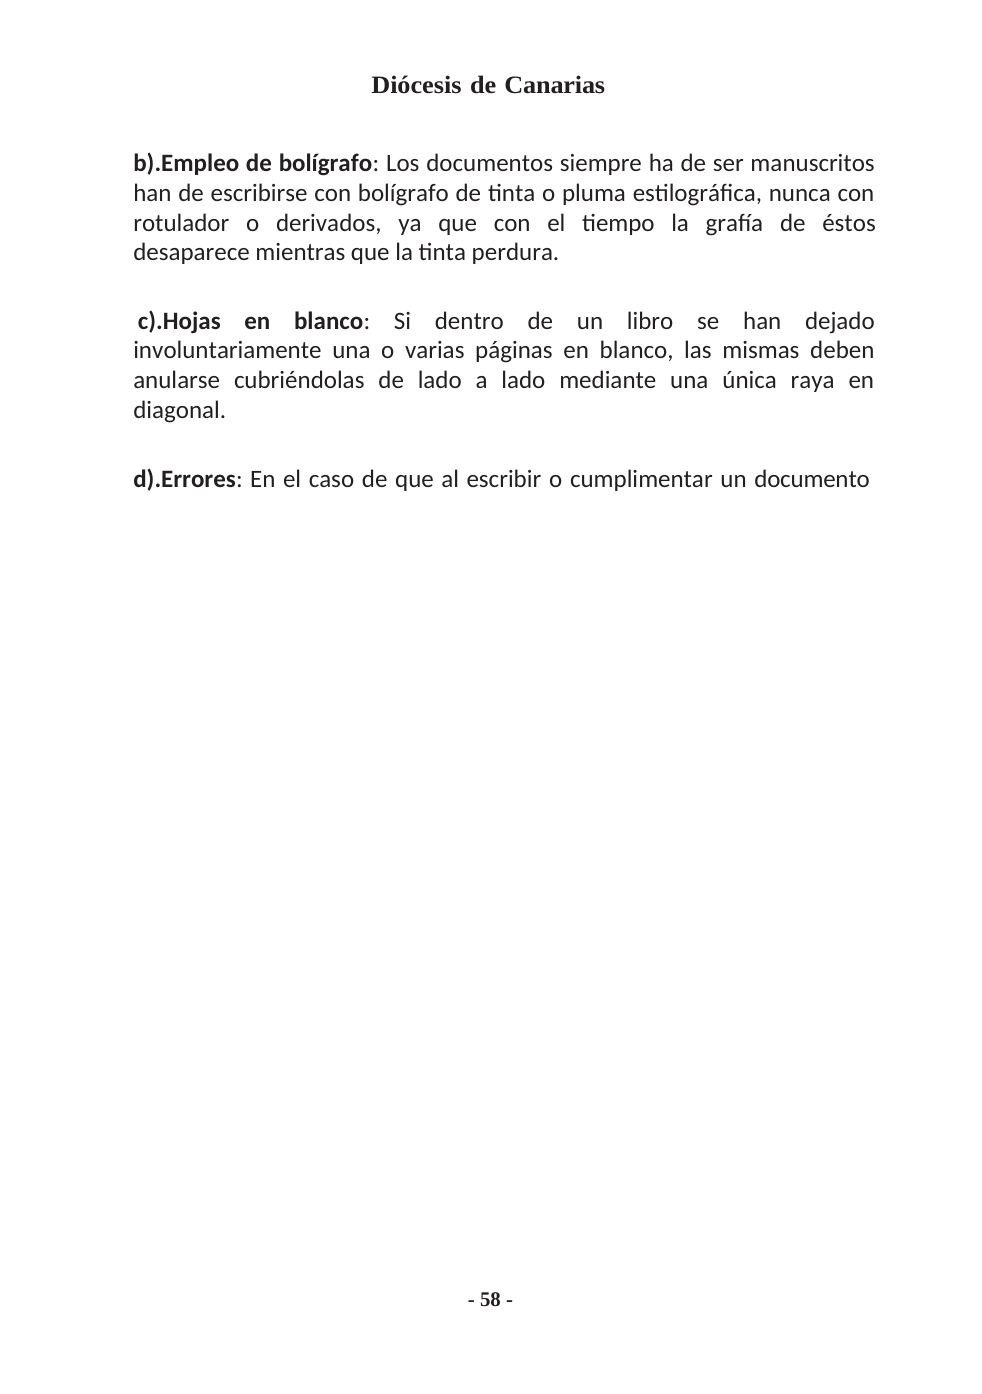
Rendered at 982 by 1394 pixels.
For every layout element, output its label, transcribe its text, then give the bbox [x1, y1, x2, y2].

text b).Empleo de bolígrafo: Los documentos siempre ha de ser manuscritos han de escribirse con bolígrafo de tinta o pluma estilográfica, nunca con rotulador o derivados, ya que con el tiempo la grafía de éstos desaparece mientras que la tinta perdura. [133, 148, 876, 267]
text d).Errores: En el caso de que al escribir o cumplimentar un documento [133, 463, 917, 493]
text c).Hojas en blanco: Si dentro de un libro se han dejado involuntariamente una o varias páginas en blanco, las mismas deben anularse cubriéndolas de lado a lado mediante una única raya en diagonal. [133, 306, 875, 424]
